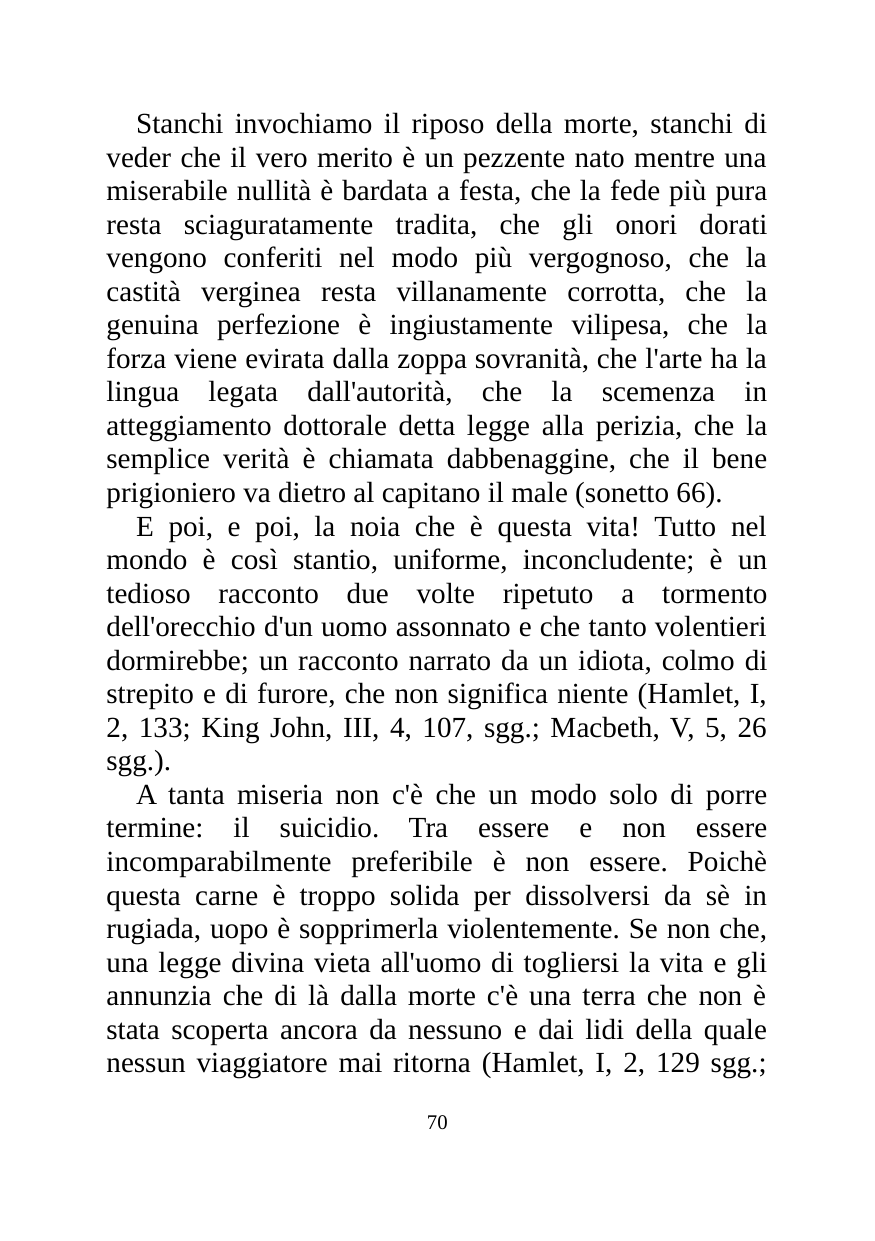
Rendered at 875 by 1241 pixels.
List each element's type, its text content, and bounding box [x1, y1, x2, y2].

text A tanta miseria non c'è che un modo solo di porre termine: il suicidio. Tra essere e non essere incomparabilmente preferibile è non essere. Poichè questa carne è troppo solida per dissolversi da sè in rugiada, uopo è sopprimerla violentemente. Se non che, una legge divina vieta all'uomo di togliersi la vita e gli annunzia che di là dalla morte c'è una terra che non è stata scoperta ancora da nessuno e dai lidi della quale nessun viaggiatore mai ritorna (Hamlet, I, 2, 129 sgg.; [106, 777, 768, 1079]
text E poi, e poi, la noia che è questa vita! Tutto nel mondo è così stantio, uniforme, inconcludente; è un tedioso racconto due volte ripetuto a tormento dell'orecchio d'un uomo assonnato e che tanto volentieri dormirebbe; un racconto narrato da un idiota, colmo di strepito e di furore, che non significa niente (Hamlet, I, 2, 133; King John, III, 4, 107, sgg.; Macbeth, V, 5, 26 sgg.). [106, 509, 768, 777]
text Stanchi invochiamo il riposo della morte, stanchi di veder che il vero merito è un pezzente nato mentre una miserabile nullità è bardata a festa, che la fede più pura resta sciaguratamente tradita, che gli onori dorati vengono conferiti nel modo più vergognoso, che la castità verginea resta villanamente corrotta, che la genuina perfezione è ingiustamente vilipesa, che la forza viene evirata dalla zoppa sovranità, che l'arte ha la lingua legata dall'autorità, che la scemenza in atteggiamento dottorale detta legge alla perizia, che la semplice verità è chiamata dabbenaggine, che il bene prigioniero va dietro al capitano il male (sonetto 66). [106, 106, 768, 509]
